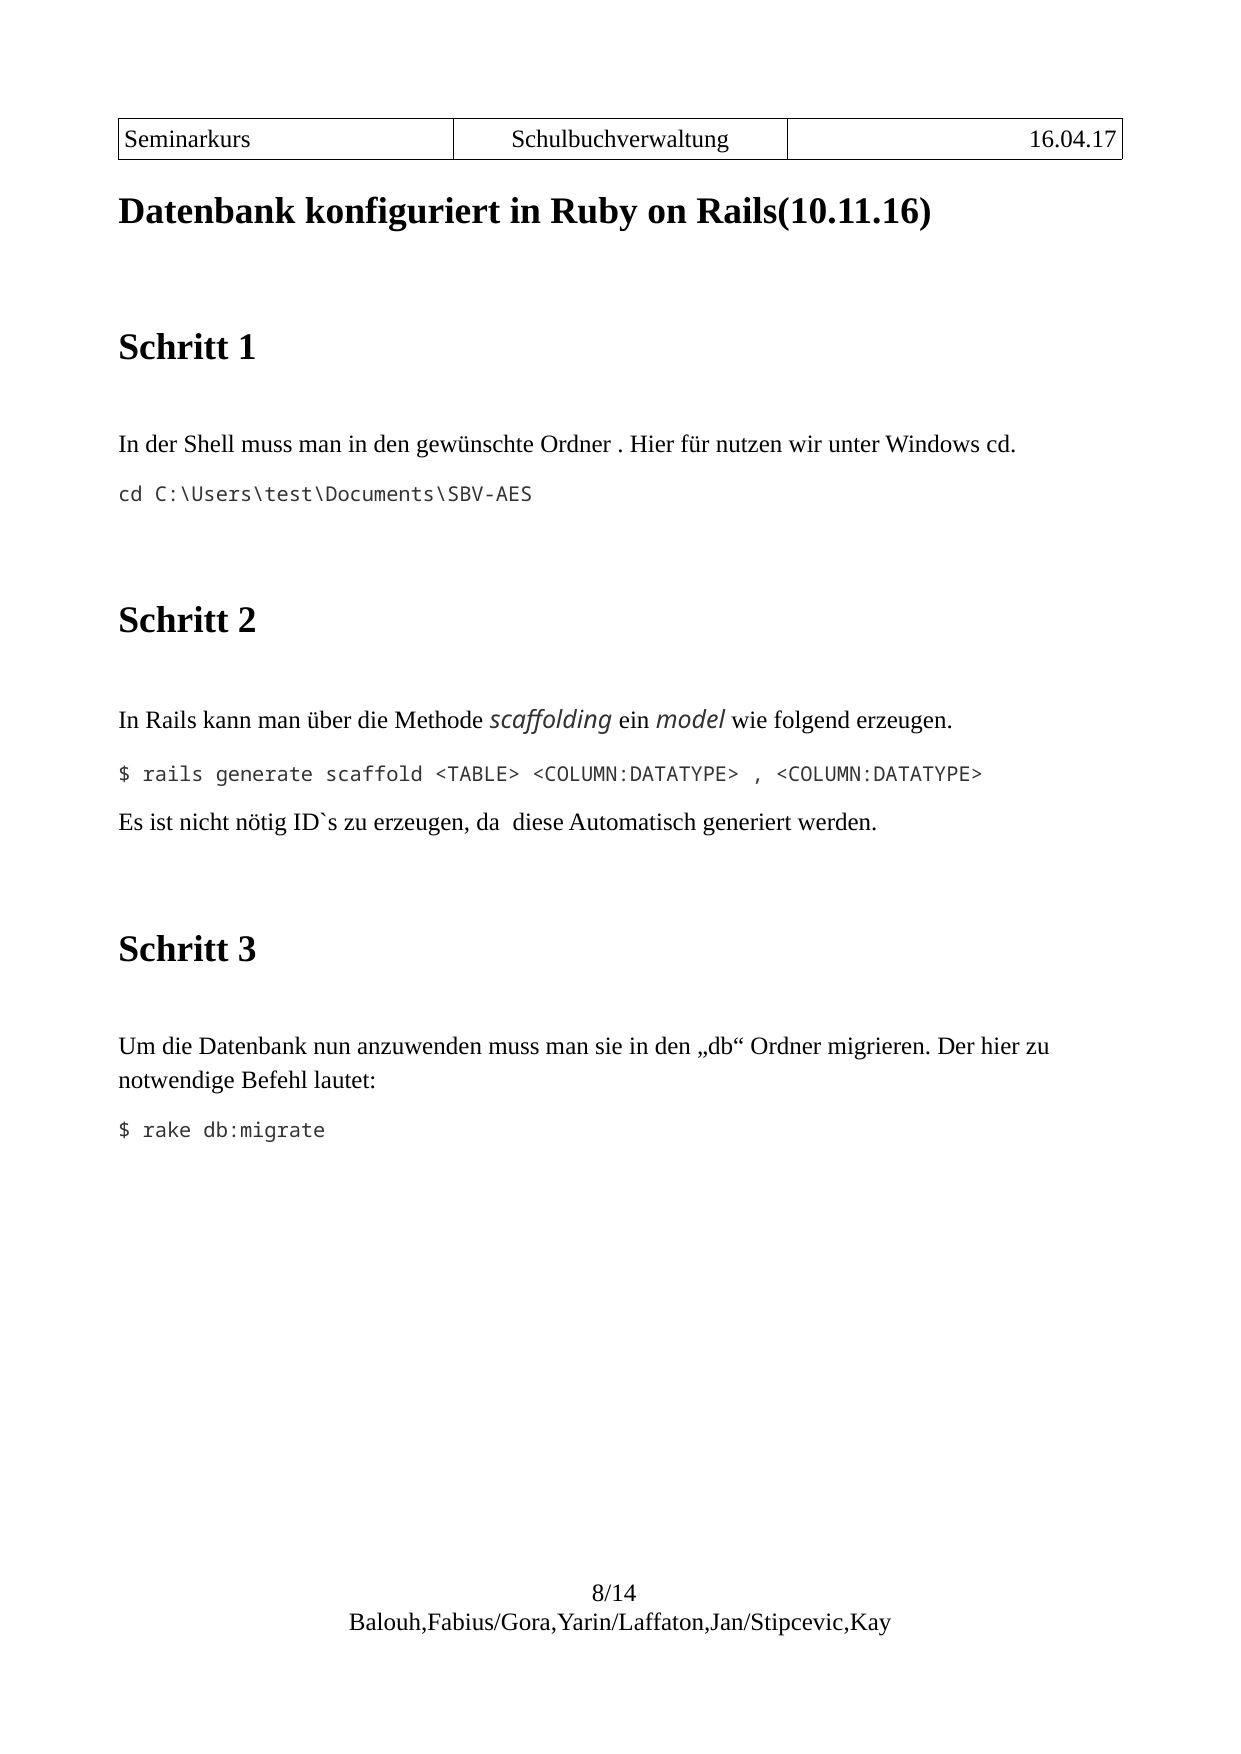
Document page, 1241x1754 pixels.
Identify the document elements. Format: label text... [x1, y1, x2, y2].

text $ rake db:migrate [118, 1114, 1122, 1144]
subtitle Schritt 3 [118, 926, 1122, 969]
text $ rails generate scaffold <TABLE> <COLUMN:DATATYPE> , <COLUMN:DATATYPE> [118, 758, 1122, 787]
subtitle Schritt 1 [118, 324, 1122, 367]
text Um die Datenbank nun anzuwenden muss man sie in den „db“ Ordner migrieren. Der hier zu notwendige Befehl lautet: [118, 1031, 1122, 1094]
subtitle Datenbank konfiguriert in Ruby on Rails(10.11.16) [118, 188, 1122, 231]
subtitle Schritt 2 [118, 597, 1122, 641]
text cd C:\Users\test\Documents\SBV-AES [118, 478, 1122, 507]
text Es ist nicht nötig ID`s zu erzeugen, da diese Automatisch generiert werden. [118, 807, 1122, 836]
text In der Shell muss man in den gewünschte Ordner . Hier für nutzen wir unter Windows cd. [118, 429, 1122, 458]
text In Rails kann man über die Methode scaffolding ein model wie folgend erzeugen. [118, 702, 1122, 736]
